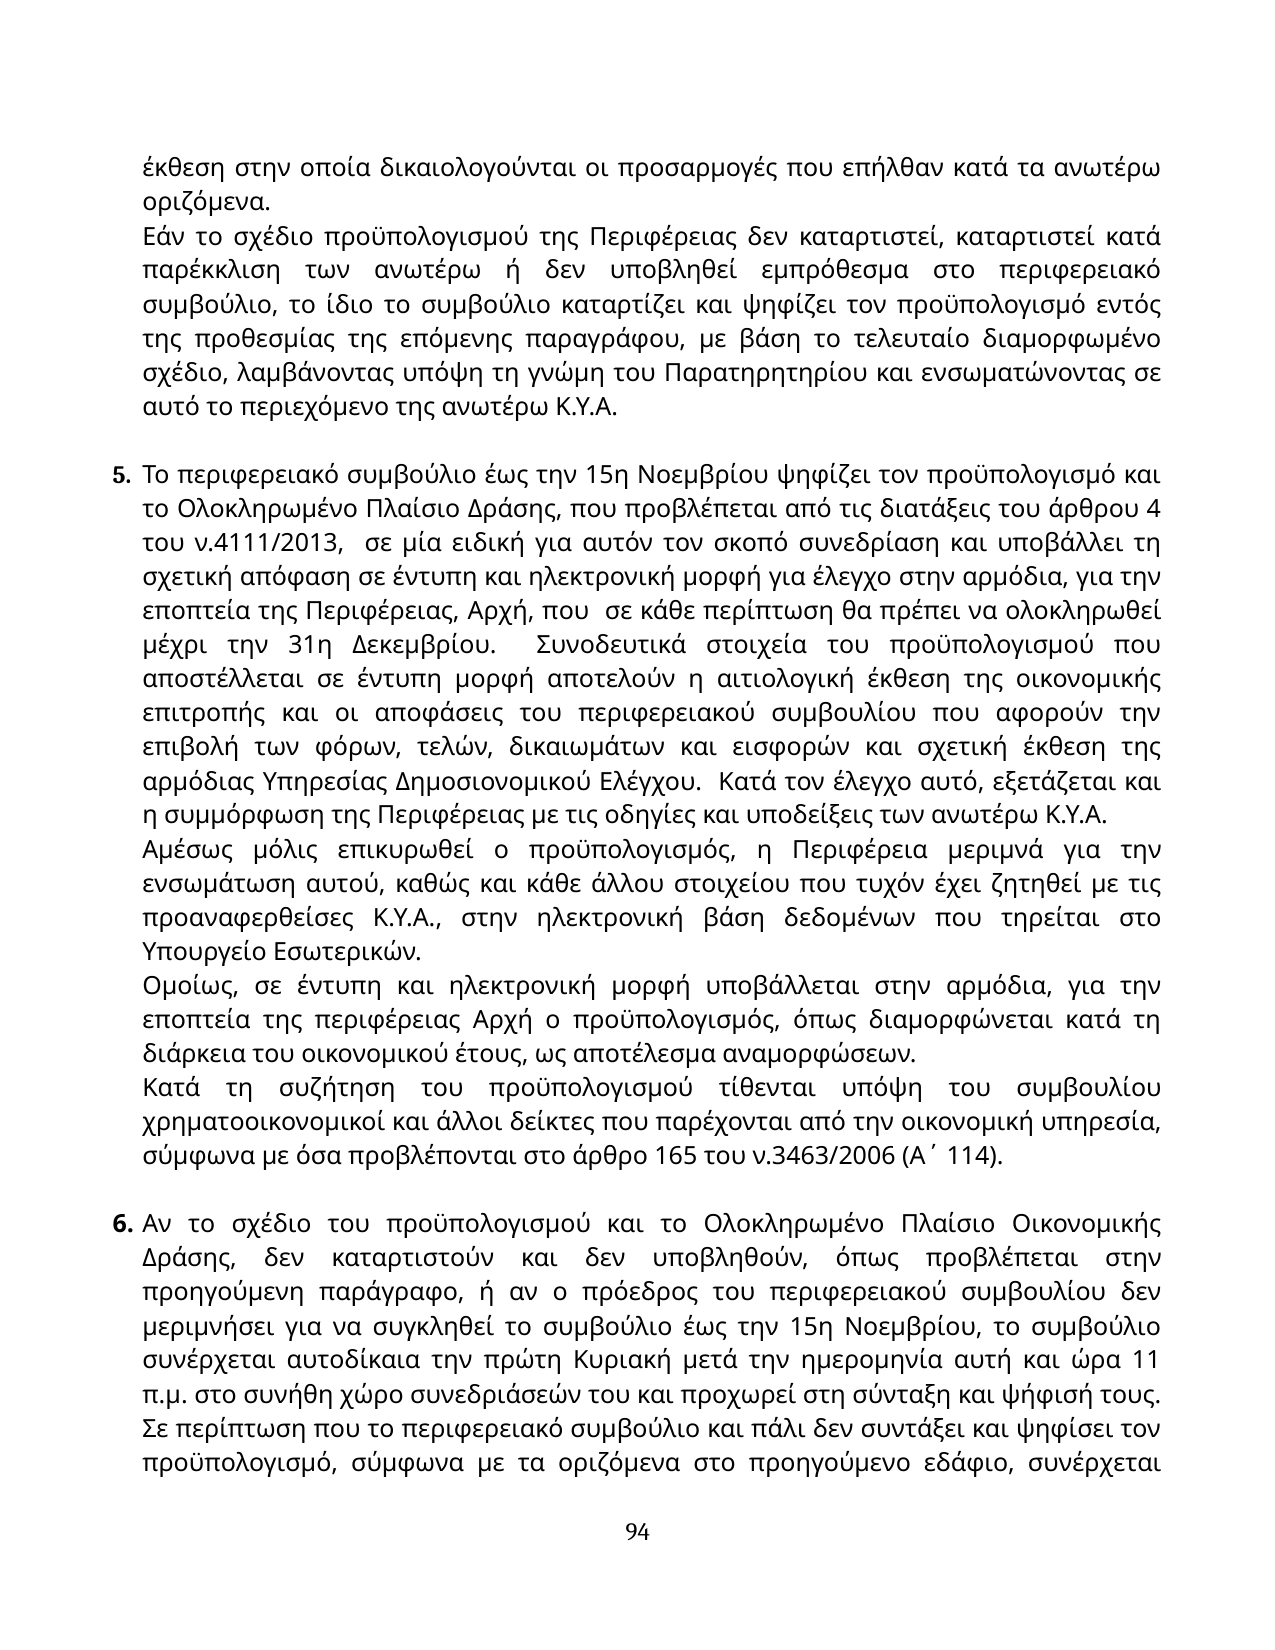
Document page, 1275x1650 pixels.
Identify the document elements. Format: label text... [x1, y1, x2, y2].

text Εάν το σχέδιο προϋπολογισμού της Περιφέρειας δεν καταρτιστεί, καταρτιστεί κατά παρέκκλιση των ανωτέρω ή δεν υποβληθεί εμπρόθεσμα στο περιφερειακό συμβούλιο, το ίδιο το συμβούλιο καταρτίζει και ψηφίζει τον προϋπολογισμό εντός της προθεσμίας της επόμενης παραγράφου, με βάση το τελευταίο διαμορφωμένο σχέδιο, λαμβάνοντας υπόψη τη γνώμη του Παρατηρητηρίου και ενσωματώνοντας σε αυτό το περιεχόμενο της ανωτέρω Κ.Υ.Α. [142, 218, 1162, 422]
text Αμέσως μόλις επικυρωθεί ο προϋπολογισμός, η Περιφέρεια μεριμνά για την ενσωμάτωση αυτού, καθώς και κάθε άλλου στοιχείου που τυχόν έχει ζητηθεί με τις προαναφερθείσες Κ.Υ.Α., στην ηλεκτρονική βάση δεδομένων που τηρείται στο Υπουργείο Εσωτερικών. [142, 831, 1162, 967]
text Ομοίως, σε έντυπη και ηλεκτρονική μορφή υποβάλλεται στην αρμόδια, για την εποπτεία της περιφέρειας Αρχή ο προϋπολογισμός, όπως διαμορφώνεται κατά τη διάρκεια του οικονομικού έτους, ως αποτέλεσμα αναμορφώσεων. [142, 967, 1162, 1070]
list Αν το σχέδιο του προϋπολογισμού και το Ολοκληρωμένο Πλαίσιο Οικονομικής Δράσης, δεν καταρτιστούν και δεν υποβληθούν, όπως προβλέπεται στην προηγούμενη παράγραφο, ή αν ο πρόεδρος του περιφερειακού συμβουλίου δεν μεριμνήσει για να συγκληθεί το συμβούλιο έως την 15η Νοεμβρίου, το συμβούλιο συνέρχεται αυτοδίκαια την πρώτη Κυριακή μετά την ημερομηνία αυτή και ώρα 11 π.μ. στο συνήθη χώρο συνεδριάσεών του και προχωρεί στη σύνταξη και ψήφισή τους. Σε περίπτωση που το περιφερειακό συμβούλιο και πάλι δεν συντάξει και ψηφίσει τον προϋπολογισμό, σύμφωνα με τα οριζόμενα στο προηγούμενο εδάφιο, συνέρχεται [112, 1206, 1162, 1478]
list Το περιφερειακό συμβούλιο έως την 15η Νοεμβρίου ψηφίζει τον προϋπολογισμό και το Ολοκληρωμένο Πλαίσιο Δράσης, που προβλέπεται από τις διατάξεις του άρθρου 4 του ν.4111/2013, σε μία ειδική για αυτόν τον σκοπό συνεδρίαση και υποβάλλει τη σχετική απόφαση σε έντυπη και ηλεκτρονική μορφή για έλεγχο στην αρμόδια, για την εποπτεία της Περιφέρειας, Αρχή, που σε κάθε περίπτωση θα πρέπει να ολοκληρωθεί μέχρι την 31η Δεκεμβρίου. Συνοδευτικά στοιχεία του προϋπολογισμού που αποστέλλεται σε έντυπη μορφή αποτελούν η αιτιολογική έκθεση της οικονομικής επιτροπής και οι αποφάσεις του περιφερειακού συμβουλίου που αφορούν την επιβολή των φόρων, τελών, δικαιωμάτων και εισφορών και σχετική έκθεση της αρμόδιας Υπηρεσίας Δημοσιονομικού Ελέγχου. Κατά τον έλεγχο αυτό, εξετάζεται και η συμμόρφωση της Περιφέρειας με τις οδηγίες και υποδείξεις των ανωτέρω Κ.Υ.Α. [112, 457, 1162, 831]
text έκθεση στην οποία δικαιολογούνται οι προσαρμογές που επήλθαν κατά τα ανωτέρω οριζόμενα. [142, 150, 1162, 218]
text Κατά τη συζήτηση του προϋπολογισμού τίθενται υπόψη του συμβουλίου χρηματοοικονομικοί και άλλοι δείκτες που παρέχονται από την οικονομική υπηρεσία, σύμφωνα με όσα προβλέπονται στο άρθρο 165 του ν.3463/2006 (Α΄ 114). [142, 1070, 1162, 1172]
